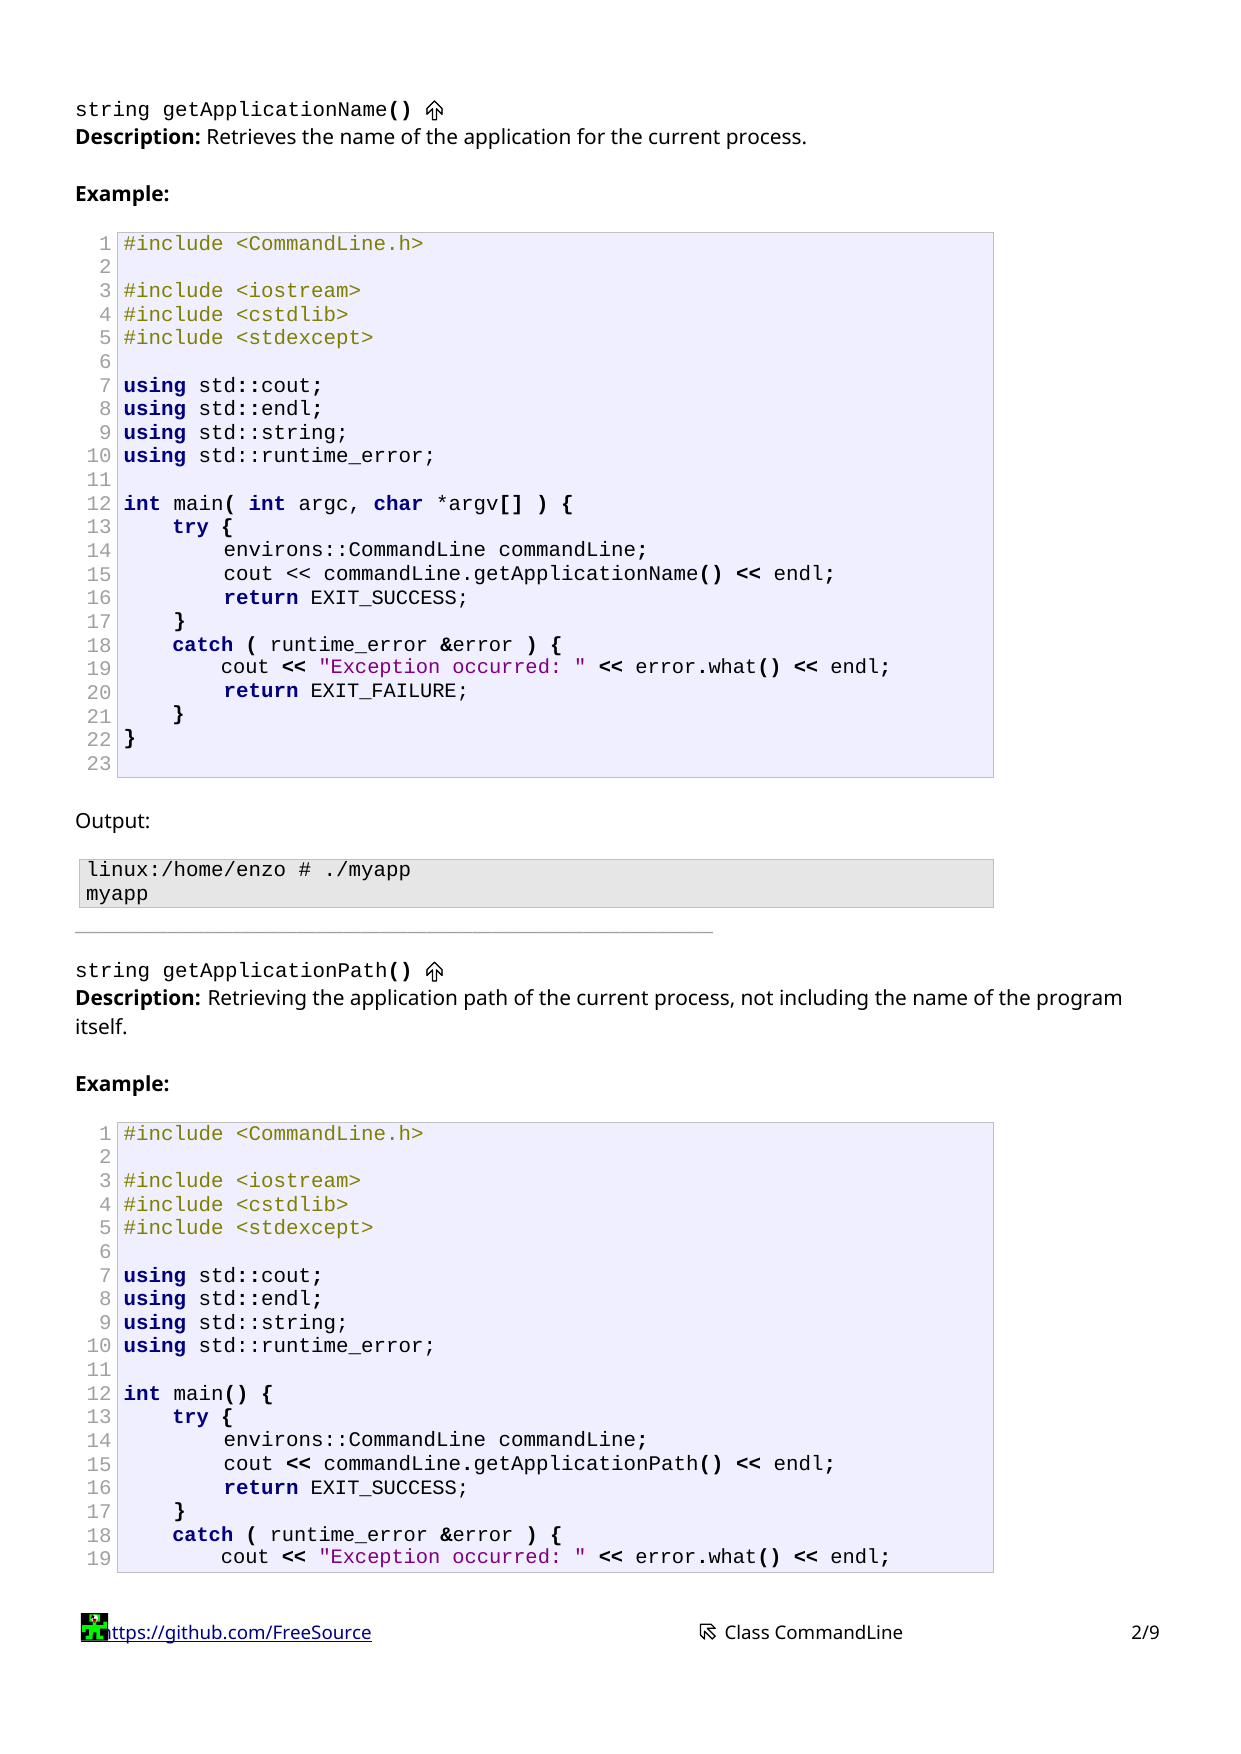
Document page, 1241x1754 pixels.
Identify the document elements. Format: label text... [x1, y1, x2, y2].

text Description: Retrieving the application path of the current process, not including the name of the program itself. [75, 983, 1165, 1069]
table_header 1 2 3 4 5 6 7 8 9 10 11 12 13 14 15 16 17 18 19 [80, 1122, 117, 1572]
text string getApplicationName()  [75, 99, 1165, 122]
table_header linux:/home/enzo # ./myapp myapp [80, 860, 993, 907]
table_header #include <CommandLine.h> #include <iostream> #include <cstdlib> #include <stdexcept> using std::cout; using std::endl; using std::string; using std::runtime_error; int main( int argc, char *argv[] ) { try { environs::CommandLine commandLine; cout << commandLine.getApplicationName() << endl; return EXIT_SUCCESS; } catch ( runtime_error &error ) { cout << "Exception occurred: " << error.what() << endl; return EXIT_FAILURE; } } [118, 233, 993, 777]
text Output: [75, 806, 1165, 835]
text Example: [75, 1069, 1165, 1122]
text _____________________________________________________________________ [75, 908, 1165, 936]
text Description: Retrieves the name of the application for the current process. [75, 122, 1165, 151]
text Example: [75, 179, 1165, 232]
text string getApplicationPath()  [75, 936, 1165, 983]
table_header 1 2 3 4 5 6 7 8 9 10 11 12 13 14 15 16 17 18 19 20 21 22 23 [80, 232, 117, 777]
table_header #include <CommandLine.h> #include <iostream> #include <cstdlib> #include <stdexcept> using std::cout; using std::endl; using std::string; using std::runtime_error; int main() { try { environs::CommandLine commandLine; cout << commandLine.getApplicationPath() << endl; return EXIT_SUCCESS; } catch ( runtime_error &error ) { cout << "Exception occurred: " << error.what() << endl; [118, 1123, 993, 1572]
